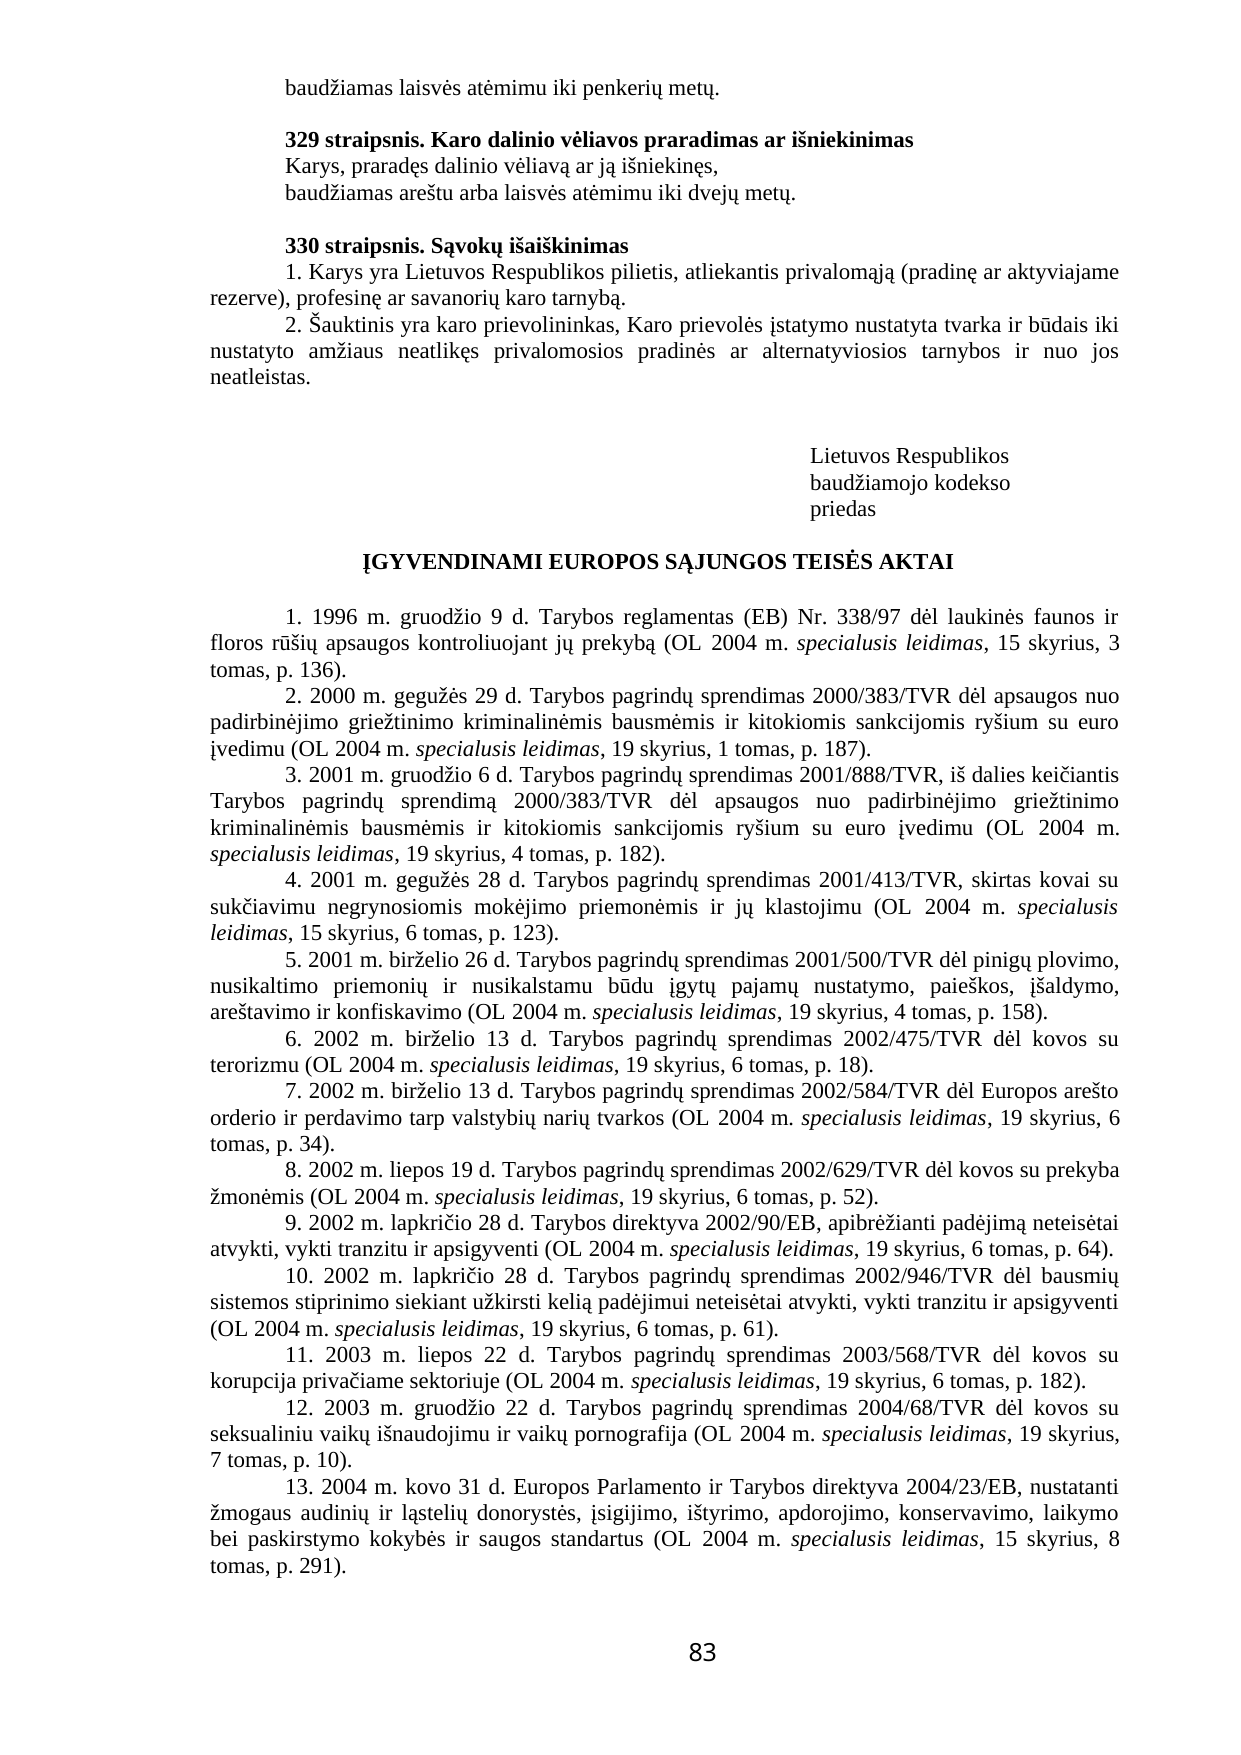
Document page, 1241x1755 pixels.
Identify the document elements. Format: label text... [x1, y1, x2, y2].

text 10. 2002 m. lapkričio 28 d. Tarybos pagrindų sprendimas 2002/946/TVR dėl bausmių sistemos stiprinimo siekiant užkirsti kelią padėjimui neteisėtai atvykti, vykti tranzitu ir apsigyventi (OL 2004 m. specialusis leidimas, 19 skyrius, 6 tomas, p. 61). [210, 1262, 1120, 1341]
text Karys, praradęs dalinio vėliavą ar ją išniekinęs, [210, 153, 1120, 179]
text 329 straipsnis. Karo dalinio vėliavos praradimas ar išniekinimas [210, 126, 1120, 153]
text Lietuvos Respublikos [210, 442, 1120, 469]
text 13. 2004 m. kovo 31 d. Europos Parlamento ir Tarybos direktyva 2004/23/EB, nustatanti žmogaus audinių ir ląstelių donorystės, įsigijimo, ištyrimo, apdorojimo, konservavimo, laikymo bei paskirstymo kokybės ir saugos standartus (OL 2004 m. specialusis leidimas, 15 skyrius, 8 tomas, p. 291). [210, 1473, 1120, 1578]
text 5. 2001 m. birželio 26 d. Tarybos pagrindų sprendimas 2001/500/TVR dėl pinigų plovimo, nusikaltimo priemonių ir nusikalstamu būdu įgytų pajamų nustatymo, paieškos, įšaldymo, areštavimo ir konfiskavimo (OL 2004 m. specialusis leidimas, 19 skyrius, 4 tomas, p. 158). [210, 946, 1120, 1025]
text baudžiamas laisvės atėmimu iki penkerių metų. [210, 73, 1120, 100]
text 330 straipsnis. Sąvokų išaiškinimas [210, 232, 1120, 258]
text 1. 1996 m. gruodžio 9 d. Tarybos reglamentas (EB) Nr. 338/97 dėl laukinės faunos ir floros rūšių apsaugos kontroliuojant jų prekybą (OL 2004 m. specialusis leidimas, 15 skyrius, 3 tomas, p. 136). [210, 603, 1120, 682]
text baudžiamas areštu arba laisvės atėmimu iki dvejų metų. [210, 179, 1120, 205]
text 2. 2000 m. gegužės 29 d. Tarybos pagrindų sprendimas 2000/383/TVR dėl apsaugos nuo padirbinėjimo griežtinimo kriminalinėmis bausmėmis ir kitokiomis sankcijomis ryšium su euro įvedimu (OL 2004 m. specialusis leidimas, 19 skyrius, 1 tomas, p. 187). [210, 682, 1120, 761]
text 6. 2002 m. birželio 13 d. Tarybos pagrindų sprendimas 2002/475/TVR dėl kovos su terorizmu (OL 2004 m. specialusis leidimas, 19 skyrius, 6 tomas, p. 18). [210, 1025, 1120, 1077]
text 2. Šauktinis yra karo prievolininkas, Karo prievolės įstatymo nustatyta tvarka ir būdais iki nustatyto amžiaus neatlikęs privalomosios pradinės ar alternatyviosios tarnybos ir nuo jos neatleistas. [210, 311, 1120, 390]
text 8. 2002 m. liepos 19 d. Tarybos pagrindų sprendimas 2002/629/TVR dėl kovos su prekyba žmonėmis (OL 2004 m. specialusis leidimas, 19 skyrius, 6 tomas, p. 52). [210, 1156, 1120, 1209]
text 3. 2001 m. gruodžio 6 d. Tarybos pagrindų sprendimas 2001/888/TVR, iš dalies keičiantis Tarybos pagrindų sprendimą 2000/383/TVR dėl apsaugos nuo padirbinėjimo griežtinimo kriminalinėmis bausmėmis ir kitokiomis sankcijomis ryšium su euro įvedimu (OL 2004 m. specialusis leidimas, 19 skyrius, 4 tomas, p. 182). [210, 761, 1120, 867]
text 4. 2001 m. gegužės 28 d. Tarybos pagrindų sprendimas 2001/413/TVR, skirtas kovai su sukčiavimu negrynosiomis mokėjimo priemonėmis ir jų klastojimu (OL 2004 m. specialusis leidimas, 15 skyrius, 6 tomas, p. 123). [210, 867, 1120, 946]
text 12. 2003 m. gruodžio 22 d. Tarybos pagrindų sprendimas 2004/68/TVR dėl kovos su seksualiniu vaikų išnaudojimu ir vaikų pornografija (OL 2004 m. specialusis leidimas, 19 skyrius, 7 tomas, p. 10). [210, 1394, 1120, 1473]
subtitle ĮGYVENDINAMI EUROPOS SĄJUNGOS TEISĖS AKTAI [210, 548, 1106, 574]
text 1. Karys yra Lietuvos Respublikos pilietis, atliekantis privalomąją (pradinę ar aktyviajame rezerve), profesinę ar savanorių karo tarnybą. [210, 258, 1120, 311]
text 7. 2002 m. birželio 13 d. Tarybos pagrindų sprendimas 2002/584/TVR dėl Europos arešto orderio ir perdavimo tarp valstybių narių tvarkos (OL 2004 m. specialusis leidimas, 19 skyrius, 6 tomas, p. 34). [210, 1077, 1120, 1156]
text 9. 2002 m. lapkričio 28 d. Tarybos direktyva 2002/90/EB, apibrėžianti padėjimą neteisėtai atvykti, vykti tranzitu ir apsigyventi (OL 2004 m. specialusis leidimas, 19 skyrius, 6 tomas, p. 64). [210, 1209, 1120, 1262]
text 11. 2003 m. liepos 22 d. Tarybos pagrindų sprendimas 2003/568/TVR dėl kovos su korupcija privačiame sektoriuje (OL 2004 m. specialusis leidimas, 19 skyrius, 6 tomas, p. 182). [210, 1341, 1120, 1394]
text priedas [210, 495, 1120, 522]
text baudžiamojo kodekso [210, 469, 1120, 495]
